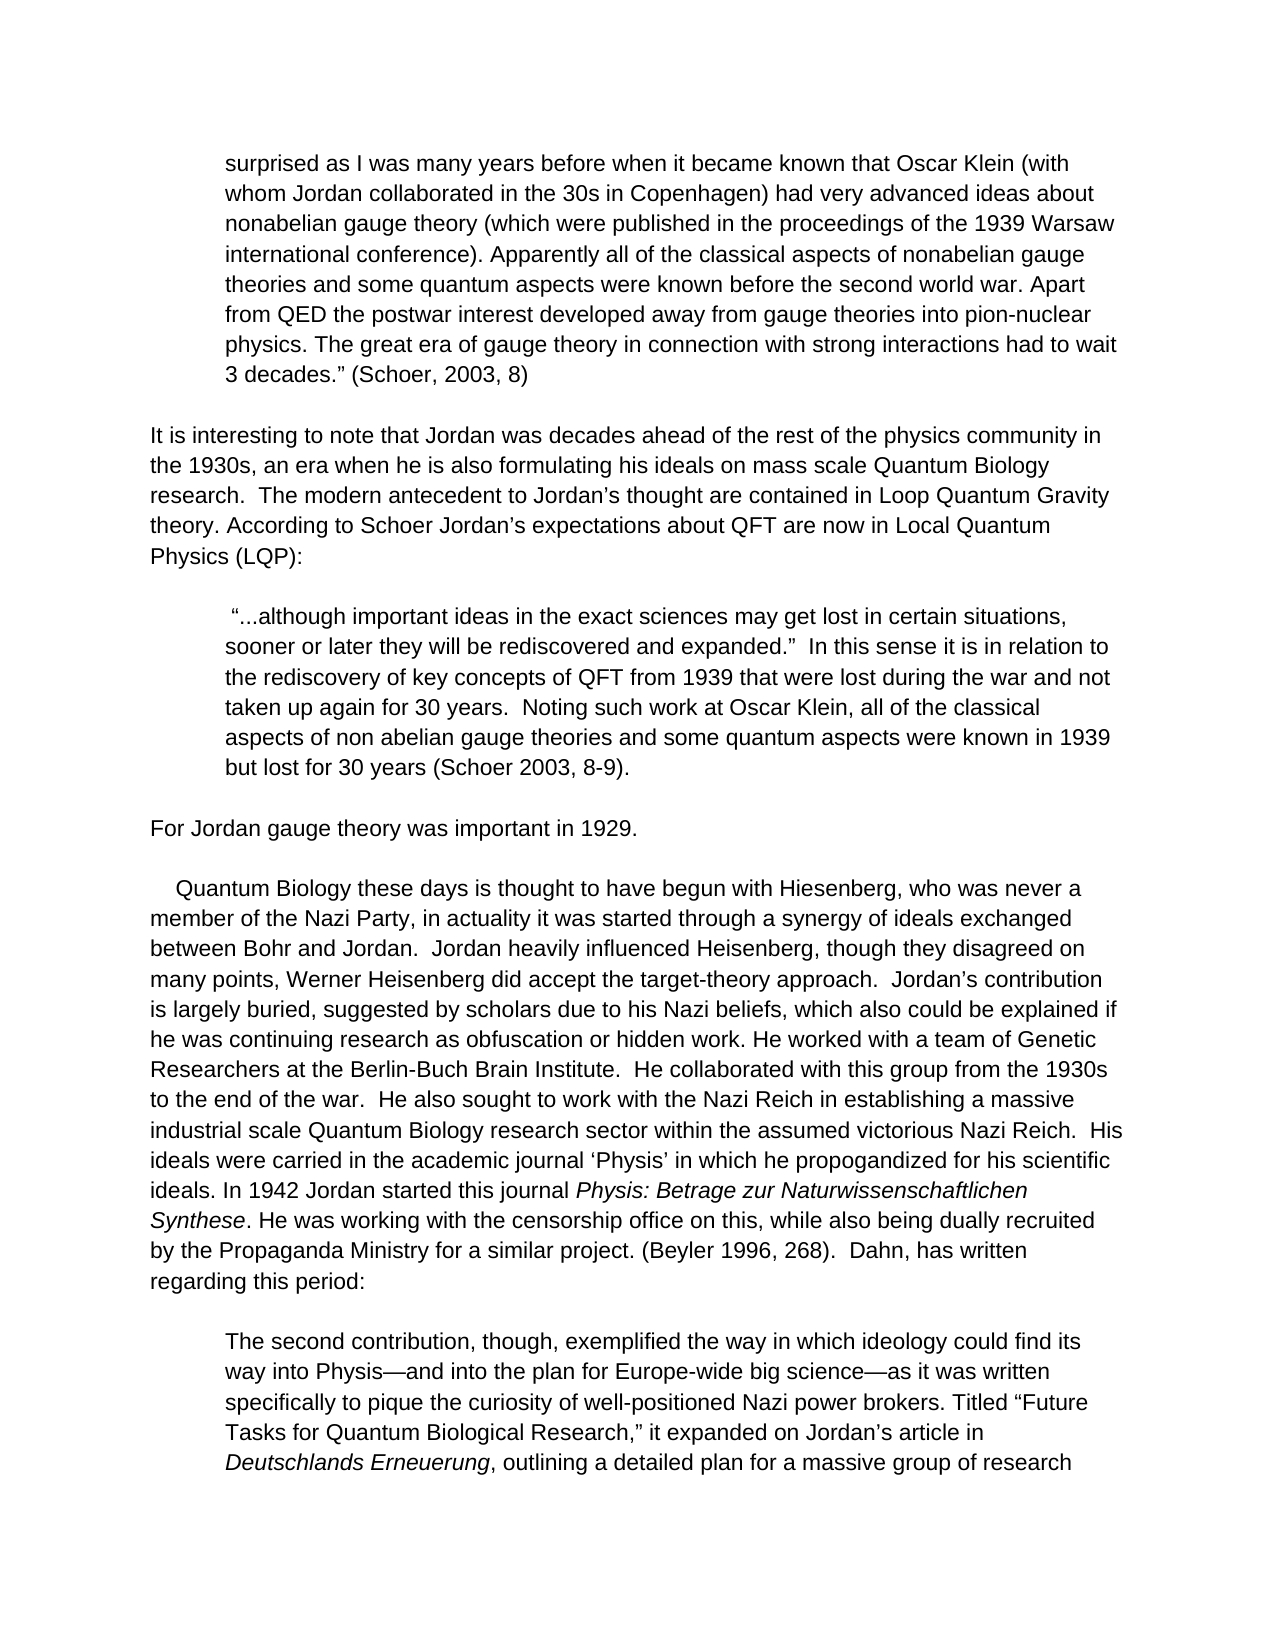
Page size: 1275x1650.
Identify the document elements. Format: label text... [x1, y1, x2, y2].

text Quantum Biology these days is thought to have begun with Hiesenberg, who was never a member of the Nazi Party, in actuality it was started through a synergy of ideals exchanged between Bohr and Jordan. Jordan heavily influenced Heisenberg, though they disagreed on many points, Werner Heisenberg did accept the target-theory approach. Jordan’s contribution is largely buried, suggested by scholars due to his Nazi beliefs, which also could be explained if he was continuing research as obfuscation or hidden work. He worked with a team of Genetic Researchers at the Berlin-Buch Brain Institute. He collaborated with this group from the 1930s to the end of the war. He also sought to work with the Nazi Reich in establishing a massive industrial scale Quantum Biology research sector within the assumed victorious Nazi Reich. His ideals were carried in the academic journal ‘Physis’ in which he propogandized for his scientific ideals. In 1942 Jordan started this journal Physis: Betrage zur Naturwissenschaftlichen Synthese. He was working with the censorship office on this, while also being dually recruited by the Propaganda Ministry for a similar project. (Beyler 1996, 268). Dahn, has written regarding this period: [150, 875, 1125, 1294]
text “...although important ideas in the exact sciences may get lost in certain situations, sooner or later they will be rediscovered and expanded.” In this sense it is in relation to the rediscovery of key concepts of QFT from 1939 that were lost during the war and not taken up again for 30 years. Noting such work at Oscar Klein, all of the classical aspects of non abelian gauge theories and some quantum aspects were known in 1939 but lost for 30 years (Schoer 2003, 8-9). [225, 603, 1125, 781]
text For Jordan gauge theory was important in 1929. [150, 814, 1125, 841]
text The second contribution, though, exemplified the way in which ideology could find its way into Physis—and into the plan for Europe-wide big science—as it was written specifically to pique the curiosity of well-positioned Nazi power brokers. Titled “Future Tasks for Quantum Biological Research,” it expanded on Jordan’s article in Deutschlands Erneuerung, outlining a detailed plan for a massive group of research [225, 1328, 1125, 1475]
text It is interesting to note that Jordan was decades ahead of the rest of the physics community in the 1930s, an era when he is also formulating his ideals on mass scale Quantum Biology research. The modern antecedent to Jordan’s thought are contained in Loop Quantum Gravity theory. According to Schoer Jordan’s expectations about QFT are now in Local Quantum Physics (LQP): [150, 422, 1125, 569]
text surprised as I was many years before when it became known that Oscar Klein (with whom Jordan collaborated in the 30s in Copenhagen) had very advanced ideas about nonabelian gauge theory (which were published in the proceedings of the 1939 Warsaw international conference). Apparently all of the classical aspects of nonabelian gauge theories and some quantum aspects were known before the second world war. Apart from QED the postwar interest developed away from gauge theories into pion-nuclear physics. The great era of gauge theory in connection with strong interactions had to wait 3 decades.” (Schoer, 2003, 8) [225, 150, 1125, 388]
